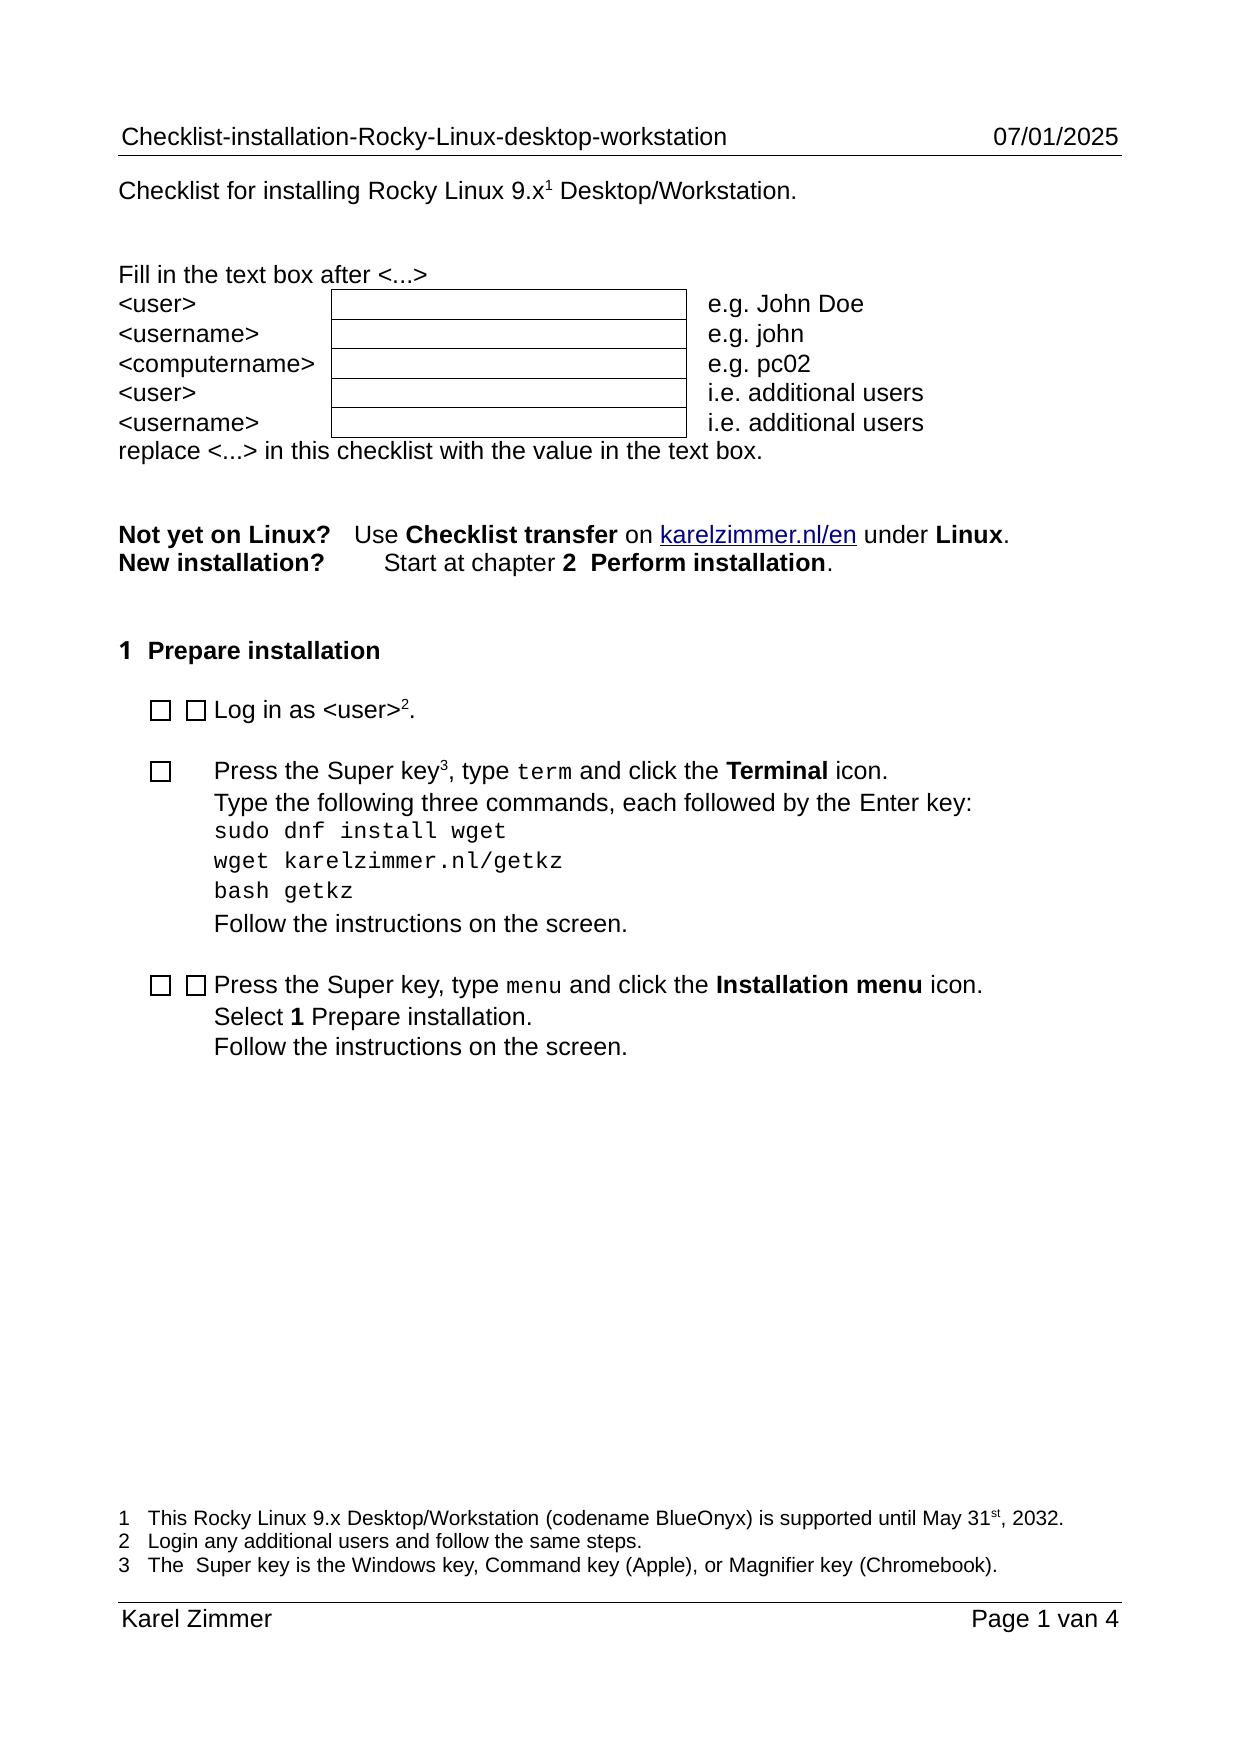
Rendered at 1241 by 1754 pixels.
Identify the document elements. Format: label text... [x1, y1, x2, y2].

table_cell [118, 756, 142, 788]
table_header Log in as <user>. [213, 695, 1122, 726]
table_cell [177, 1032, 213, 1062]
table_cell [177, 756, 213, 788]
table_cell [142, 848, 177, 879]
table_cell [142, 909, 177, 939]
table_cell [177, 848, 213, 879]
table_header [142, 695, 177, 726]
text <user> [118, 378, 331, 407]
table_cell [213, 726, 1122, 756]
table_cell [118, 939, 142, 969]
table_header [177, 695, 213, 726]
text New installation? Start at chapter 2 Perform installation. [118, 549, 1122, 577]
table_cell [142, 970, 177, 1001]
text Checklist for installing Rocky Linux 9.x Desktop/Workstation. [118, 177, 1122, 205]
table_cell [142, 939, 177, 969]
table_cell [177, 909, 213, 939]
table_cell Type the following three commands, each followed by the Enter key: [213, 788, 1122, 818]
text This Rocky Linux 9.x Desktop/Workstation (codename BlueOnyx) is supported until May 31st, 2032. [118, 1506, 1122, 1530]
table_cell [118, 909, 142, 939]
table_cell [142, 1001, 177, 1032]
text <username> [118, 407, 331, 437]
list Prepare installation [118, 633, 1122, 667]
table_cell [177, 818, 213, 848]
table_cell [142, 818, 177, 848]
text i.e. additional users [687, 407, 1122, 437]
table_cell wget karelzimmer.nl/getkz [213, 848, 1122, 879]
table_cell [177, 970, 213, 1001]
table_cell [118, 879, 142, 909]
table_cell [118, 1001, 142, 1032]
table_cell [118, 1032, 142, 1062]
table_cell Press the Super key, type term and click the Terminal icon. [213, 756, 1122, 788]
text e.g. john [687, 319, 1122, 348]
table_cell [177, 726, 213, 756]
table_header [118, 695, 142, 726]
table_cell sudo dnf install wget [213, 818, 1122, 848]
text e.g. pc02 [687, 348, 1122, 378]
text Not yet on Linux? Use Checklist transfer on karelzimmer.nl/en under Linux. [118, 521, 1122, 549]
table_cell [177, 939, 213, 969]
table_cell [118, 788, 142, 818]
table_cell [142, 879, 177, 909]
text replace <...> in this checklist with the value in the text box. [118, 437, 1122, 465]
table_cell [177, 788, 213, 818]
table_cell [142, 756, 177, 788]
table_cell [118, 970, 142, 1001]
table_cell [177, 879, 213, 909]
table_cell Press the Super key, type menu and click the Installation menu icon. [213, 970, 1122, 1001]
table_cell [213, 939, 1122, 969]
table_cell Follow the instructions on the screen. [213, 909, 1122, 939]
table_cell [118, 818, 142, 848]
table_cell bash getkz [213, 879, 1122, 909]
table_cell [118, 726, 142, 756]
text i.e. additional users [687, 378, 1122, 407]
text <user> [118, 289, 331, 319]
table_cell Select 1 Prepare installation. [213, 1001, 1122, 1032]
table_cell [142, 1032, 177, 1062]
table_cell [177, 1001, 213, 1032]
text <username> [118, 319, 331, 348]
text Fill in the text box after <...> [118, 261, 1122, 289]
table_cell Follow the instructions on the screen. [213, 1032, 1122, 1062]
table_cell [142, 726, 177, 756]
table_cell [118, 848, 142, 879]
text <computername> [118, 348, 331, 378]
table_cell [142, 788, 177, 818]
text e.g. John Doe [687, 289, 1122, 319]
